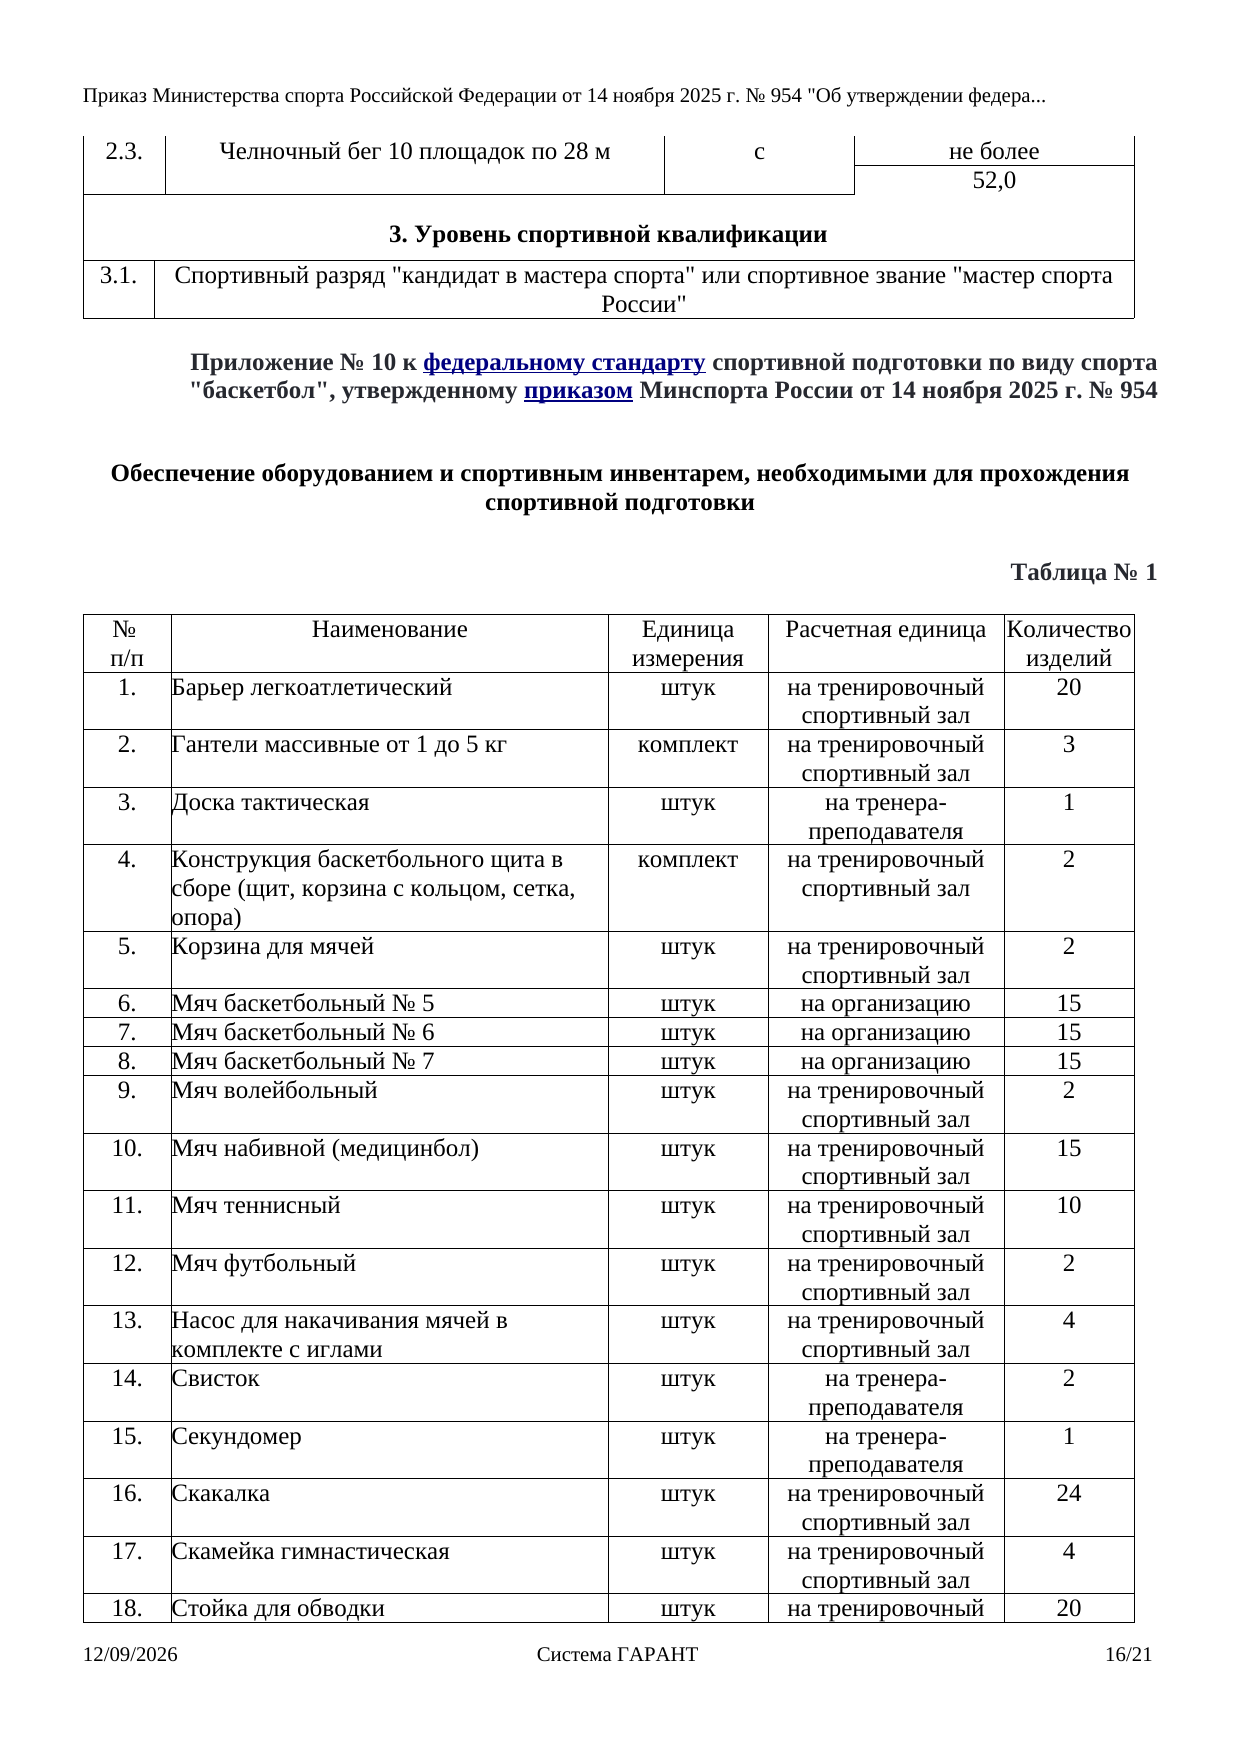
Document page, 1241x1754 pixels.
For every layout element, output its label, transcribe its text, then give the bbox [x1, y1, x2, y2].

table_header Наименование [172, 615, 608, 672]
table_cell штук [609, 1364, 768, 1421]
table_cell на тренировочный спортивный зал [769, 1191, 1004, 1248]
table_cell на тренировочный спортивный зал [769, 730, 1004, 787]
text Таблица № 1 [83, 557, 1157, 585]
table_cell 3. [84, 788, 171, 844]
table_cell 4. [84, 845, 171, 931]
table_cell 4 [1005, 1306, 1134, 1363]
table_cell 11. [84, 1191, 171, 1248]
table_cell комплект [609, 730, 768, 787]
table_cell на тренера- преподавателя [769, 788, 1004, 844]
table_cell 12. [84, 1249, 171, 1305]
table_cell на тренировочный спортивный зал [769, 1537, 1004, 1593]
table_cell на тренировочный спортивный зал [769, 1134, 1004, 1190]
table_cell 7. [84, 1018, 171, 1046]
table_cell 13. [84, 1306, 171, 1363]
table_header Количество изделий [1005, 615, 1134, 672]
table_header Единица измерения [609, 615, 768, 672]
table_cell 8. [84, 1047, 171, 1075]
table_cell штук [609, 1018, 768, 1046]
table_cell 6. [84, 989, 171, 1017]
table_cell штук [609, 1191, 768, 1248]
table_cell на тренировочный спортивный зал [769, 1076, 1004, 1133]
table_cell 15 [1005, 1018, 1134, 1046]
table_cell Мяч баскетбольный № 5 [172, 989, 608, 1017]
table_cell с [665, 136, 854, 194]
table_cell комплект [609, 845, 768, 931]
table_cell Мяч теннисный [172, 1191, 608, 1248]
table_cell штук [609, 1479, 768, 1536]
table_cell штук [609, 788, 768, 844]
table_cell на тренера- преподавателя [769, 1422, 1004, 1478]
table_cell Скамейка гимнастическая [172, 1537, 608, 1593]
table_cell 17. [84, 1537, 171, 1593]
table_cell 20 [1005, 1594, 1134, 1622]
table_cell штук [609, 673, 768, 729]
table_cell на тренировочный спортивный зал [769, 1479, 1004, 1536]
table_cell 15 [1005, 989, 1134, 1017]
table_cell штук [609, 1134, 768, 1190]
table_cell 14. [84, 1364, 171, 1421]
table_cell на тренировочный спортивный зал [769, 845, 1004, 931]
table_cell на тренировочный спортивный зал [769, 1249, 1004, 1305]
table_cell на организацию [769, 1018, 1004, 1046]
table_cell штук [609, 1594, 768, 1622]
table_cell 5. [84, 932, 171, 988]
table_cell Насос для накачивания мячей в комплекте с иглами [172, 1306, 608, 1363]
table_cell Мяч баскетбольный № 7 [172, 1047, 608, 1075]
table_cell Мяч баскетбольный № 6 [172, 1018, 608, 1046]
table_cell Скакалка [172, 1479, 608, 1536]
table_cell на тренировочный спортивный зал [769, 932, 1004, 988]
table_cell 2 [1005, 1364, 1134, 1421]
table_cell Мяч волейбольный [172, 1076, 608, 1133]
table_cell Мяч набивной (медицинбол) [172, 1134, 608, 1190]
table_cell 15 [1005, 1047, 1134, 1075]
table_cell штук [609, 989, 768, 1017]
table_cell штук [609, 1076, 768, 1133]
table_cell 52,0 [855, 166, 1134, 194]
table_header Расчетная единица [769, 615, 1004, 672]
table_cell 15. [84, 1422, 171, 1478]
table_cell Стойка для обводки [172, 1594, 608, 1622]
table_cell 20 [1005, 673, 1134, 729]
table_cell штук [609, 1306, 768, 1363]
table_cell Мяч футбольный [172, 1249, 608, 1305]
table_cell 1 [1005, 1422, 1134, 1478]
table_cell 2 [1005, 932, 1134, 988]
table_cell 3. Уровень спортивной квалификации [84, 194, 1134, 260]
table_cell 18. [84, 1594, 171, 1622]
table_cell Барьер легкоатлетический [172, 673, 608, 729]
table_cell на тренировочный спортивный зал [769, 673, 1004, 729]
table_cell 2 [1005, 845, 1134, 931]
table_cell Корзина для мячей [172, 932, 608, 988]
table_header № п/п [84, 615, 171, 672]
table_cell Доска тактическая [172, 788, 608, 844]
table_cell Секундомер [172, 1422, 608, 1478]
table_cell штук [609, 1047, 768, 1075]
table_cell на тренера- преподавателя [769, 1364, 1004, 1421]
table_cell на тренировочный спортивный зал [769, 1306, 1004, 1363]
table_cell Челночный бег 10 площадок по 28 м [166, 136, 664, 194]
text Приложение № 10 к федеральному стандарту спортивной подготовки по виду спорта "баскетбол", утвержденному приказом Минспорта России от 14 ноября 2025 г. № 954 [83, 347, 1157, 404]
table_cell 4 [1005, 1537, 1134, 1593]
table_cell Гантели массивные от 1 до 5 кг [172, 730, 608, 787]
table_cell на организацию [769, 989, 1004, 1017]
table_cell 24 [1005, 1479, 1134, 1536]
table_cell 10. [84, 1134, 171, 1190]
table_cell не более [855, 136, 1134, 165]
table_cell 15 [1005, 1134, 1134, 1190]
table_cell Спортивный разряд "кандидат в мастера спорта" или спортивное звание "мастер спорта России" [155, 261, 1134, 318]
table_cell 9. [84, 1076, 171, 1133]
table_cell 1. [84, 673, 171, 729]
table_cell 10 [1005, 1191, 1134, 1248]
table_cell 2 [1005, 1249, 1134, 1305]
table_cell штук [609, 1422, 768, 1478]
table_cell на организацию [769, 1047, 1004, 1075]
table_cell 16. [84, 1479, 171, 1536]
table_cell Свисток [172, 1364, 608, 1421]
table_cell 3.1. [84, 261, 154, 318]
table_cell на тренировочный [769, 1594, 1004, 1622]
table_cell штук [609, 932, 768, 988]
table_cell 2 [1005, 1076, 1134, 1133]
table_cell 1 [1005, 788, 1134, 844]
subtitle Обеспечение оборудованием и спортивным инвентарем, необходимыми для прохождения спортивной подготовки [83, 458, 1157, 515]
table_cell штук [609, 1249, 768, 1305]
table_cell штук [609, 1537, 768, 1593]
table_cell Конструкция баскетбольного щита в сборе (щит, корзина с кольцом, сетка, опора) [172, 845, 608, 931]
table_cell 2. [84, 730, 171, 787]
table_cell 3 [1005, 730, 1134, 787]
table_cell 2.3. [84, 136, 165, 194]
